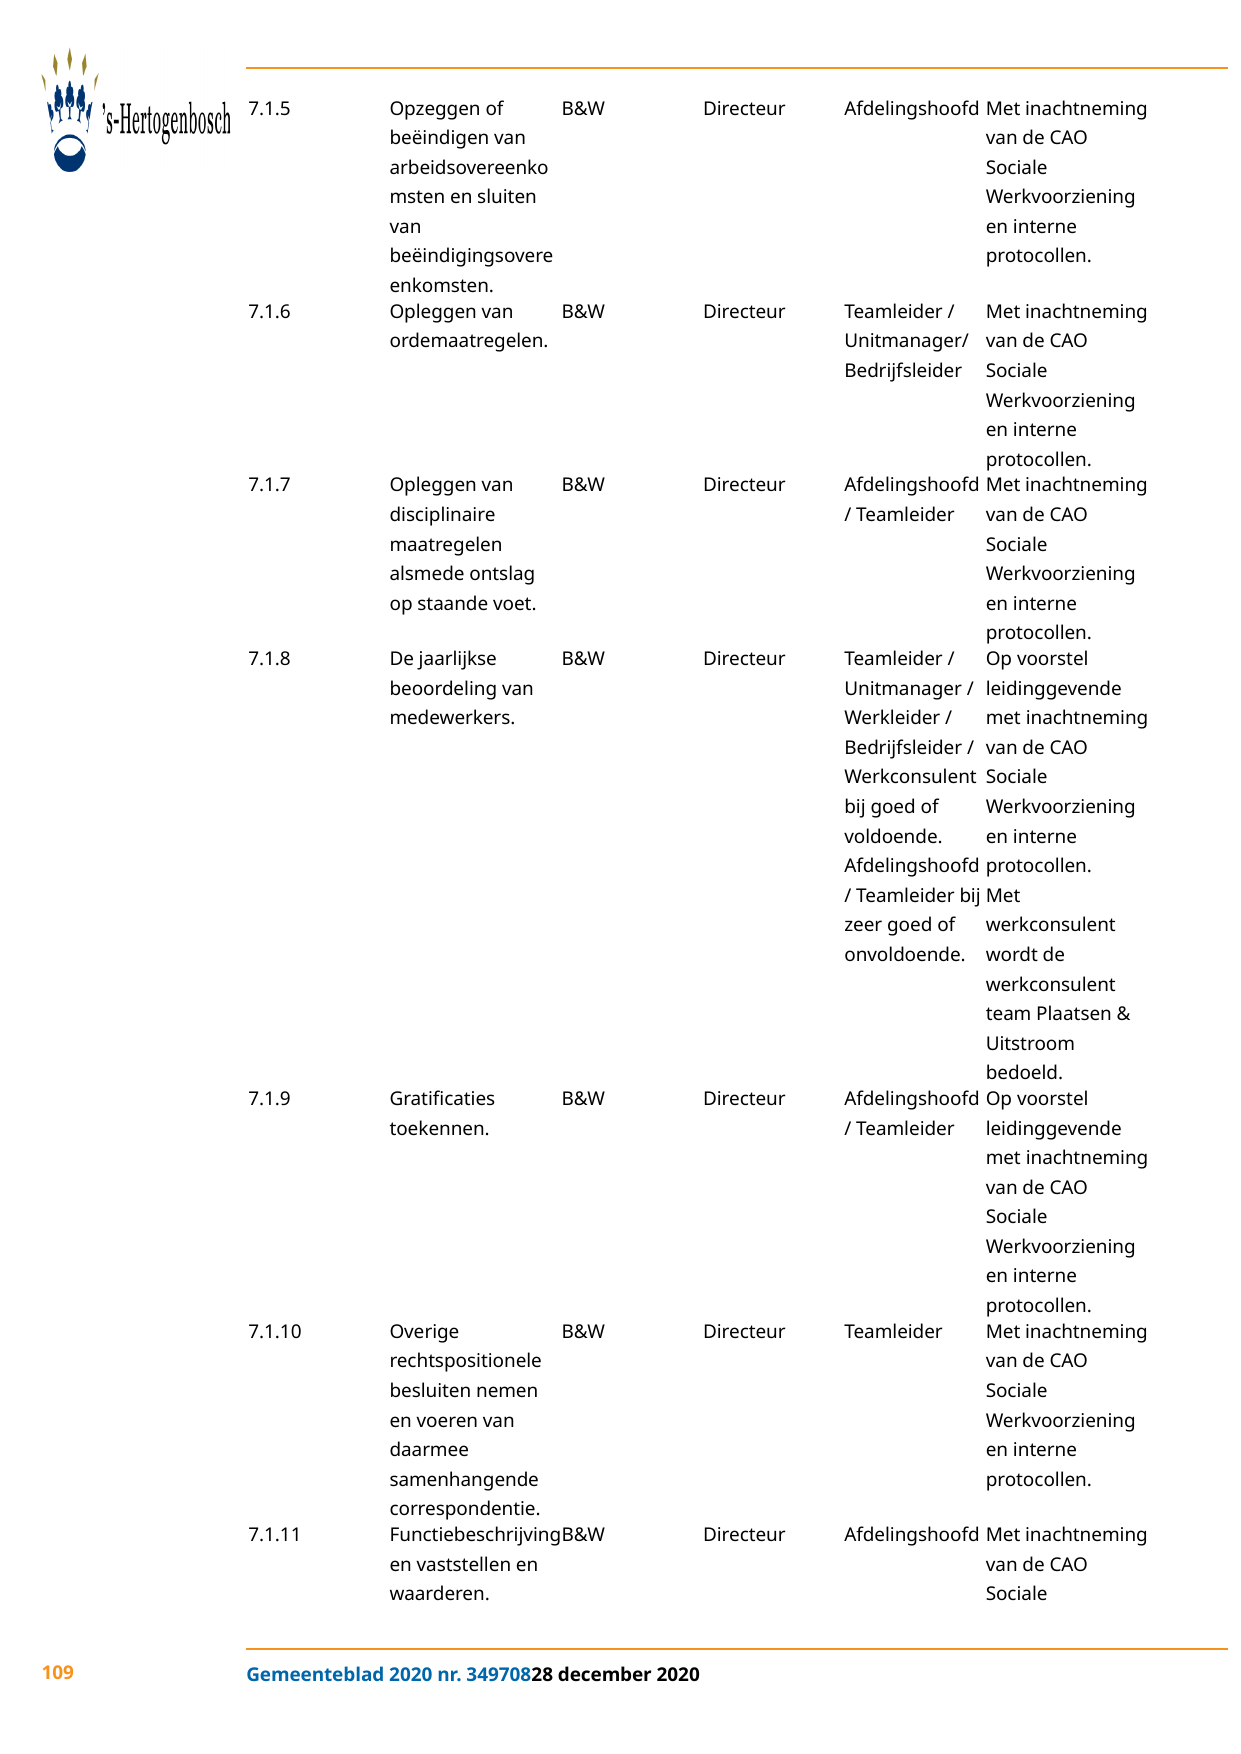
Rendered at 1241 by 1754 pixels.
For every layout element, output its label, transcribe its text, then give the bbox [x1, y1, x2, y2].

picture [41, 47, 231, 172]
table_cell 7.1.10 [248, 1318, 389, 1521]
table_cell Afdelingshoofd / Teamleider [844, 472, 986, 645]
table_cell Met inachtneming van de CAO Sociale [986, 1521, 1152, 1606]
table_cell Teamleider / Unitmanager/ Bedrijfsleider [844, 298, 986, 472]
table_cell Directeur [703, 1318, 844, 1521]
table_cell Opzeggen of beëindigen van arbeidsovereenkomsten en sluiten van beëindigingsovereenkomsten. [389, 95, 561, 298]
table_cell 7.1.11 [248, 1521, 389, 1606]
table_cell Directeur [703, 472, 844, 645]
table_cell Functiebeschrijvingen vaststellen en waarderen. [389, 1521, 561, 1606]
table_cell Directeur [703, 95, 844, 298]
table_cell Teamleider [844, 1318, 986, 1521]
table_cell Met inachtneming van de CAO Sociale Werkvoorziening en interne protocollen. [986, 298, 1152, 472]
table_cell Op voorstel leidinggevende met inachtneming van de CAO Sociale Werkvoorziening en interne protocollen. Met werkconsulent wordt de werkconsulent team Plaatsen & Uitstroom bedoeld. [986, 645, 1152, 1085]
table_cell Afdelingshoofd / Teamleider [844, 1085, 986, 1318]
table_cell Met inachtneming van de CAO Sociale Werkvoorziening en interne protocollen. [986, 95, 1152, 298]
table_cell 7.1.7 [248, 472, 389, 645]
table_cell Directeur [703, 298, 844, 472]
table_cell Afdelingshoofd [844, 95, 986, 298]
table_cell Op voorstel leidinggevende met inachtneming van de CAO Sociale Werkvoorziening en interne protocollen. [986, 1085, 1152, 1318]
table_cell 7.1.9 [248, 1085, 389, 1318]
table_cell 7.1.8 [248, 645, 389, 1085]
table_cell Met inachtneming van de CAO Sociale Werkvoorziening en interne protocollen. [986, 1318, 1152, 1521]
table_cell Opleggen van ordemaatregelen. [389, 298, 561, 472]
table_cell Opleggen van disciplinaire maatregelen alsmede ontslag op staande voet. [389, 472, 561, 645]
table_cell Teamleider / Unitmanager / Werkleider / Bedrijfsleider / Werkconsulent bij goed of voldoende. Afdelingshoofd / Teamleider bij zeer goed of onvoldoende. [844, 645, 986, 1085]
table_cell B&W [561, 645, 703, 1085]
table_cell 7.1.6 [248, 298, 389, 472]
table_cell Afdelingshoofd [844, 1521, 986, 1606]
table_cell B&W [561, 95, 703, 298]
table_cell B&W [561, 1318, 703, 1521]
table_cell De jaarlijkse beoordeling van medewerkers. [389, 645, 561, 1085]
table_cell Directeur [703, 645, 844, 1085]
table_cell Met inachtneming van de CAO Sociale Werkvoorziening en interne protocollen. [986, 472, 1152, 645]
table_cell B&W [561, 1085, 703, 1318]
table_cell B&W [561, 472, 703, 645]
table_cell Directeur [703, 1521, 844, 1606]
table_cell B&W [561, 298, 703, 472]
table_cell Overige rechtspositionele besluiten nemen en voeren van daarmee samenhangende correspondentie. [389, 1318, 561, 1521]
table_cell Gratificaties toekennen. [389, 1085, 561, 1318]
table_cell B&W [561, 1521, 703, 1606]
table_cell Directeur [703, 1085, 844, 1318]
table_cell 7.1.5 [248, 95, 389, 298]
